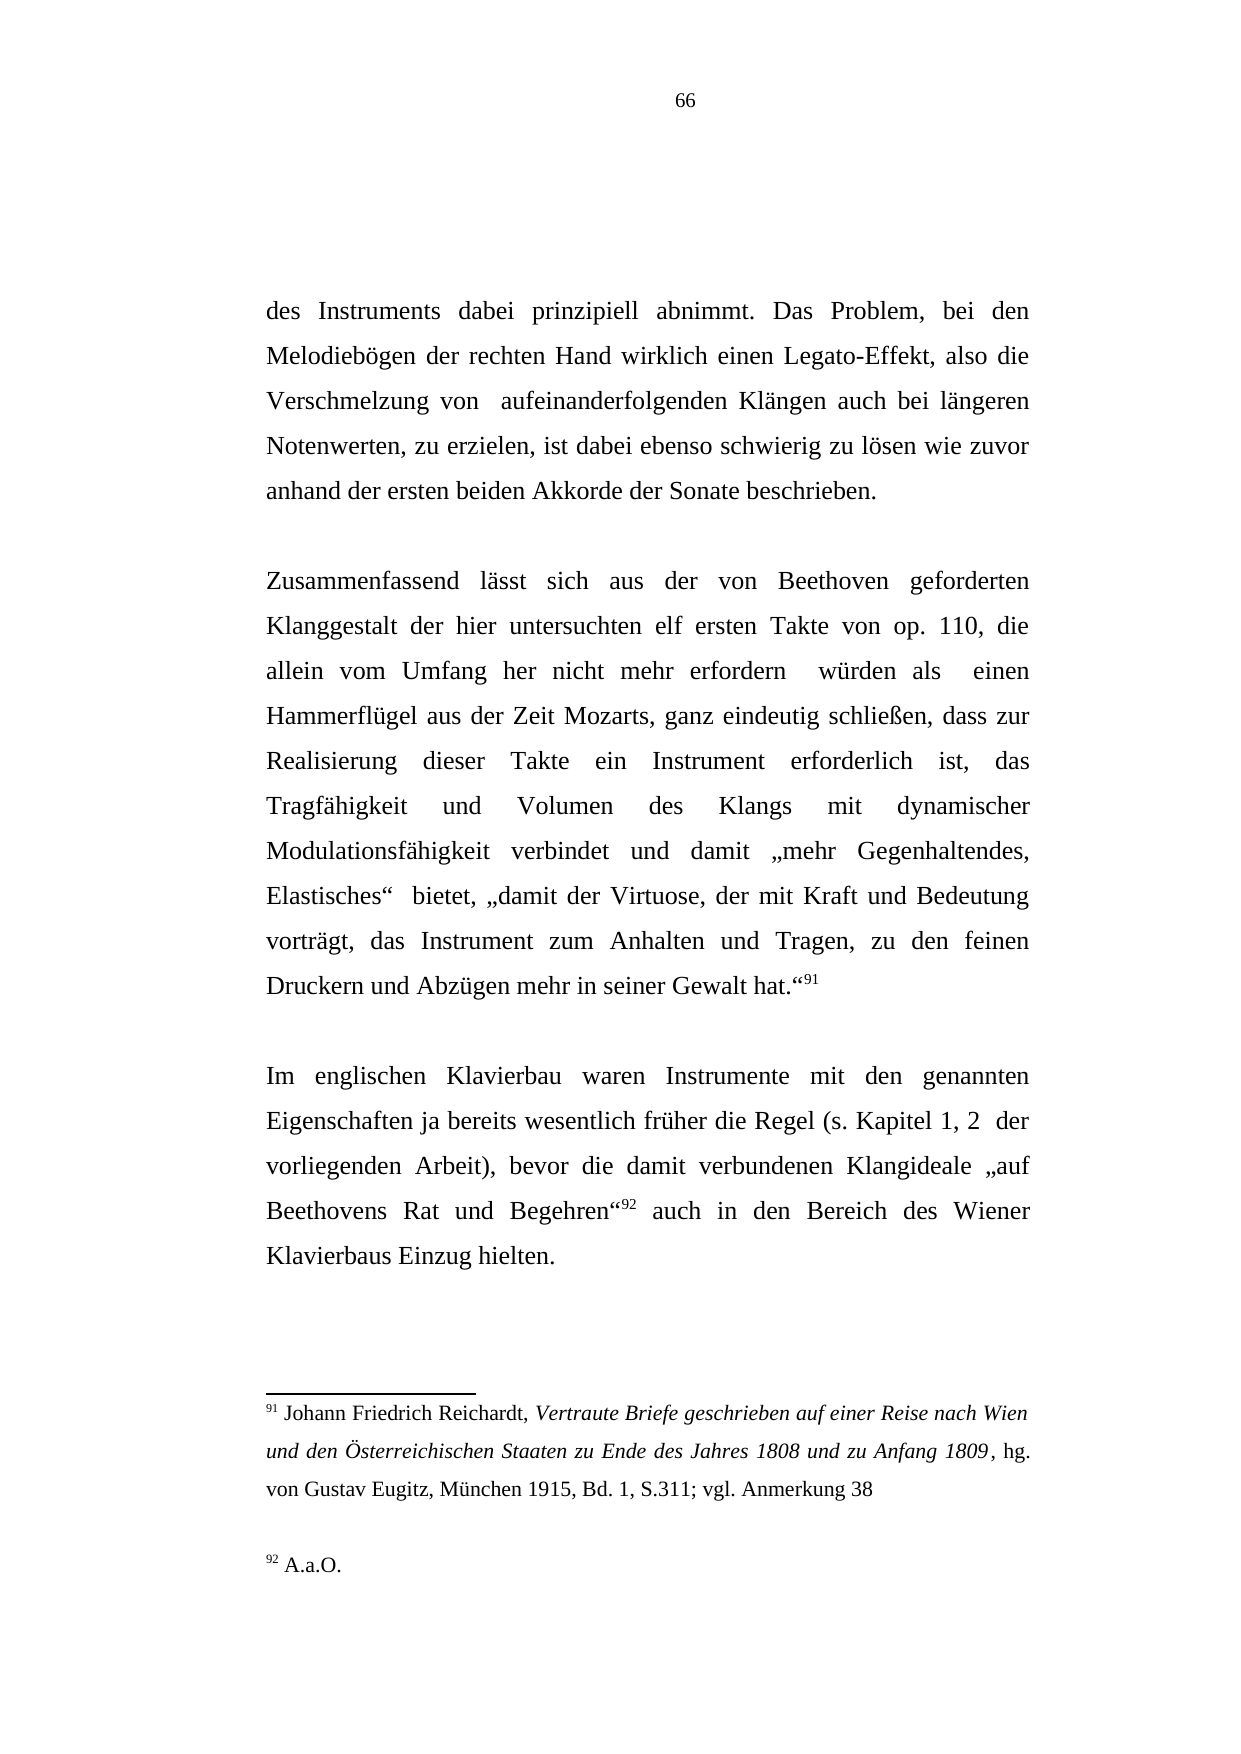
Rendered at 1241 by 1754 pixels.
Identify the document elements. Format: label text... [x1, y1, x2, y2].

text Zusammenfassend lässt sich aus der von Beethoven geforderten Klanggestalt der hier untersuchten elf ersten Takte von op. 110, die allein vom Umfang her nicht mehr erfordern würden als einen Hammerflügel aus der Zeit Mozarts, ganz eindeutig schließen, dass zur Realisierung dieser Takte ein Instrument erforderlich ist, das Tragfähigkeit und Volumen des Klangs mit dynamischer Modulationsfähigkeit verbindet und damit „mehr Gegenhaltendes, Elastisches“ bietet, „damit der Virtuose, der mit Kraft und Bedeutung vorträgt, das Instrument zum Anhalten und Tragen, zu den feinen Druckern und Abzügen mehr in seiner Gewalt hat.“ [266, 565, 1031, 1000]
text Im englischen Klavierbau waren Instrumente mit den genannten Eigenschaften ja bereits wesentlich früher die Regel (s. Kapitel 1, 2 der vorliegenden Arbeit), bevor die damit verbundenen Klangideale „auf Beethovens Rat und Begehren“ auch in den Bereich des Wiener Klavierbaus Einzug hielten. [266, 1060, 1031, 1270]
text Johann Friedrich Reichardt, Vertraute Briefe geschrieben auf einer Reise nach Wien und den Österreichischen Staaten zu Ende des Jahres 1808 und zu Anfang 1809, hg. von Gustav Eugitz, München 1915, Bd. 1, S.311; vgl. Anmerkung 38 [266, 1400, 1031, 1501]
text A.a.O. [266, 1552, 1031, 1577]
text des Instruments dabei prinzipiell abnimmt. Das Problem, bei den Melodiebögen der rechten Hand wirklich einen Legato-Effekt, also die Verschmelzung von aufeinanderfolgenden Klängen auch bei längeren Notenwerten, zu erzielen, ist dabei ebenso schwierig zu lösen wie zuvor anhand der ersten beiden Akkorde der Sonate beschrieben. [266, 295, 1031, 505]
